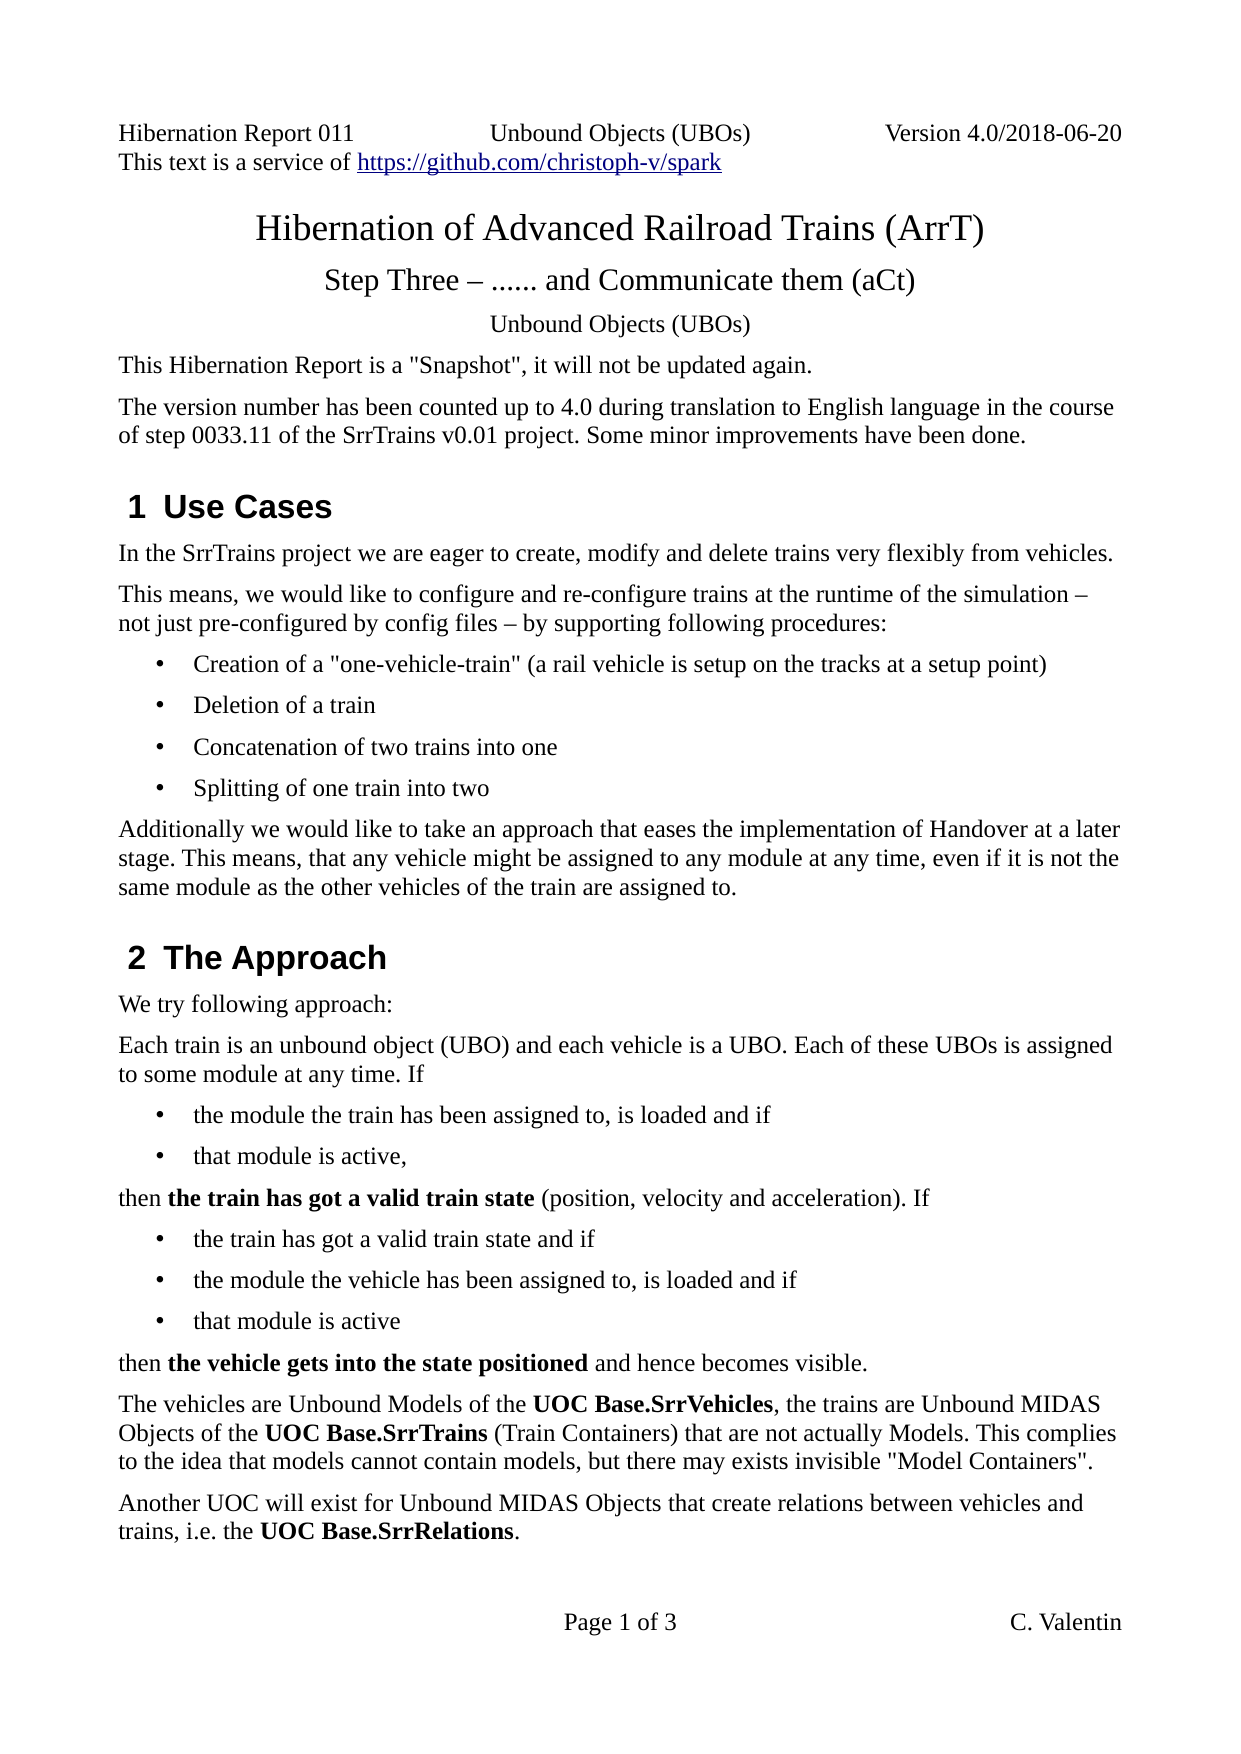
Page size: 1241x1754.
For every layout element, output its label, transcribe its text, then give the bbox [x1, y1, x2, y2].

text This means, we would like to configure and re-configure trains at the runtime of the simulation – not just pre-configured by config files – by supporting following procedures: [118, 579, 1122, 637]
text The version number has been counted up to 4.0 during translation to English language in the course of step 0033.11 of the SrrTrains v0.01 project. Some minor improvements have been done. [118, 392, 1122, 449]
text This Hibernation Report is a "Snapshot", it will not be updated again. [118, 350, 1122, 379]
list the module the train has been assigned to, is loaded and if [156, 1100, 1122, 1129]
text The vehicles are Unbound Models of the UOC Base.SrrVehicles, the trains are Unbound MIDAS Objects of the UOC Base.SrrTrains (Train Containers) that are not actually Models. This complies to the idea that models cannot contain models, but there may exists invisible "Model Containers". [118, 1389, 1122, 1475]
list that module is active, [156, 1141, 1122, 1170]
subtitle Use Cases [118, 487, 1122, 525]
subtitle The Approach [118, 938, 1122, 976]
text In the SrrTrains project we are eager to create, modify and delete trains very flexibly from vehicles. [118, 538, 1122, 567]
text then the train has got a valid train state (position, velocity and acceleration). If [118, 1183, 1122, 1211]
list the module the vehicle has been assigned to, is loaded and if [156, 1265, 1122, 1294]
list Concatenation of two trains into one [156, 732, 1122, 760]
list the train has got a valid train state and if [156, 1224, 1122, 1253]
text Each train is an unbound object (UBO) and each vehicle is a UBO. Each of these UBOs is assigned to some module at any time. If [118, 1030, 1122, 1088]
text We try following approach: [118, 989, 1122, 1018]
text Step Three – ...... and Communicate them (aCt) [118, 261, 1122, 297]
list Creation of a "one-vehicle-train" (a rail vehicle is setup on the tracks at a setup point) [156, 649, 1122, 678]
text then the vehicle gets into the state positioned and hence becomes visible. [118, 1348, 1122, 1376]
list Splitting of one train into two [156, 773, 1122, 802]
list Deletion of a train [156, 690, 1122, 719]
text Unbound Objects (UBOs) [118, 309, 1122, 338]
list that module is active [156, 1306, 1122, 1335]
text Hibernation of Advanced Railroad Trains (ArrT) [118, 205, 1122, 248]
text Additionally we would like to take an approach that eases the implementation of Handover at a later stage. This means, that any vehicle might be assigned to any module at any time, even if it is not the same module as the other vehicles of the train are assigned to. [118, 814, 1122, 900]
text Another UOC will exist for Unbound MIDAS Objects that create relations between vehicles and trains, i.e. the UOC Base.SrrRelations. [118, 1488, 1122, 1545]
